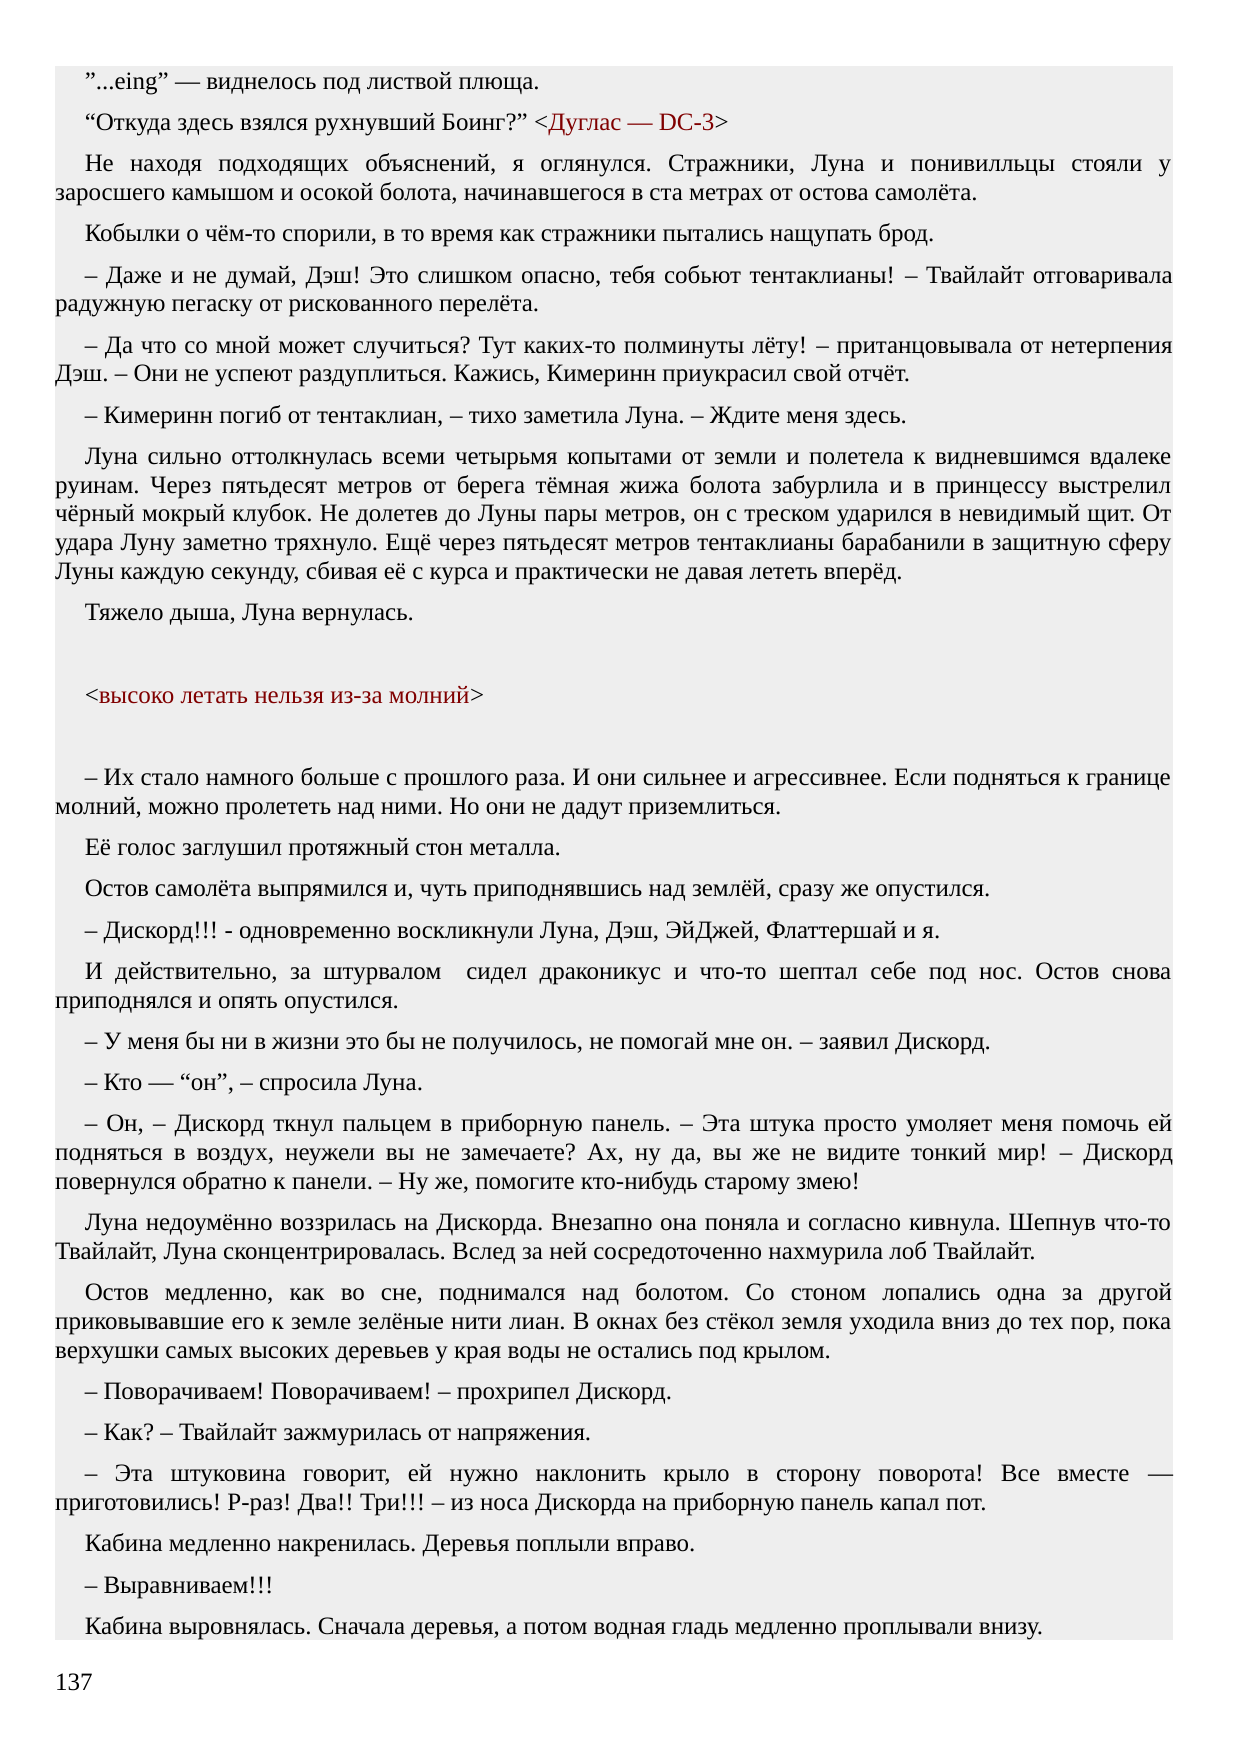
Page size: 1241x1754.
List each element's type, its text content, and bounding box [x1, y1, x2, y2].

text – Даже и не думай, Дэш! Это слишком опасно, тебя собьют тентаклианы! – Твайлайт отговаривала радужную пегаску от рискованного перелёта. [55, 260, 1173, 317]
text Не находя подходящих объяснений, я оглянулся. Стражники, Луна и понивилльцы стояли у заросшего камышом и осокой болота, начинавшегося в ста метрах от остова самолёта. [55, 148, 1173, 206]
text ”...eing” — виднелось под листвой плюща. [55, 66, 1173, 95]
text Тяжело дыша, Луна вернулась. [55, 597, 1173, 626]
text – Эта штуковина говорит, ей нужно наклонить крыло в сторону поворота! Все вместе — приготовились! Р-раз! Два!! Три!!! – из носа Дискорда на приборную панель капал пот. [55, 1458, 1173, 1516]
text Кабина медленно накренилась. Деревья поплыли вправо. [55, 1528, 1173, 1557]
text Остов медленно, как во сне, поднимался над болотом. Со стоном лопались одна за другой приковывавшие его к земле зелёные нити лиан. В окнах без стёкол земля уходила вниз до тех пор, пока верхушки самых высоких деревьев у края воды не остались под крылом. [55, 1277, 1173, 1363]
text – Кто — “он”, – спросила Луна. [55, 1067, 1173, 1096]
text – Как? – Твайлайт зажмурилась от напряжения. [55, 1417, 1173, 1446]
text – Кимеринн погиб от тентаклиан, – тихо заметила Луна. – Ждите меня здесь. [55, 400, 1173, 428]
text <высоко летать нельзя из-за молний> [55, 680, 1173, 708]
text И действительно, за штурвалом сидел драконикус и что-то шептал себе под нос. Остов снова приподнялся и опять опустился. [55, 956, 1173, 1013]
text Кабина выровнялась. Сначала деревья, а потом водная гладь медленно проплывали внизу. [55, 1611, 1173, 1640]
text Остов самолёта выпрямился и, чуть приподнявшись над землёй, сразу же опустился. [55, 873, 1173, 902]
text – Дискорд!!! - одновременно воскликнули Луна, Дэш, ЭйДжей, Флаттершай и я. [55, 915, 1173, 943]
text – Да что со мной может случиться? Тут каких-то полминуты лёту! – пританцовывала от нетерпения Дэш. – Они не успеют раздуплиться. Кажись, Кимеринн приукрасил свой отчёт. [55, 330, 1173, 387]
text – Их стало намного больше с прошлого раза. И они сильнее и агрессивнее. Если подняться к границе молний, можно пролететь над ними. Но они не дадут приземлиться. [55, 762, 1173, 820]
text Луна сильно оттолкнулась всеми четырьмя копытами от земли и полетела к видневшимся вдалеке руинам. Через пятьдесят метров от берега тёмная жижа болота забурлила и в принцессу выстрелил чёрный мокрый клубок. Не долетев до Луны пары метров, он с треском ударился в невидимый щит. От удара Луну заметно тряхнуло. Ещё через пятьдесят метров тентаклианы барабанили в защитную сферу Луны каждую секунду, сбивая её с курса и практически не давая лететь вперёд. [55, 441, 1173, 585]
text “Откуда здесь взялся рухнувший Боинг?” <Дуглас — DC-3> [55, 107, 1173, 136]
text – Выравниваем!!! [55, 1570, 1173, 1598]
text Её голос заглушил протяжный стон металла. [55, 832, 1173, 861]
text Луна недоумённо воззрилась на Дискорда. Внезапно она поняла и согласно кивнула. Шепнув что-то Твайлайт, Луна сконцентрировалась. Вслед за ней сосредоточенно нахмурила лоб Твайлайт. [55, 1207, 1173, 1265]
text Кобылки о чём-то спорили, в то время как стражники пытались нащупать брод. [55, 218, 1173, 247]
text – Он, – Дискорд ткнул пальцем в приборную панель. – Эта штука просто умоляет меня помочь ей подняться в воздух, неужели вы не замечаете? Ах, ну да, вы же не видите тонкий мир! – Дискорд повернулся обратно к панели. – Ну же, помогите кто-нибудь старому змею! [55, 1108, 1173, 1195]
text – Поворачиваем! Поворачиваем! – прохрипел Дискорд. [55, 1376, 1173, 1405]
text – У меня бы ни в жизни это бы не получилось, не помогай мне он. – заявил Дискорд. [55, 1026, 1173, 1055]
